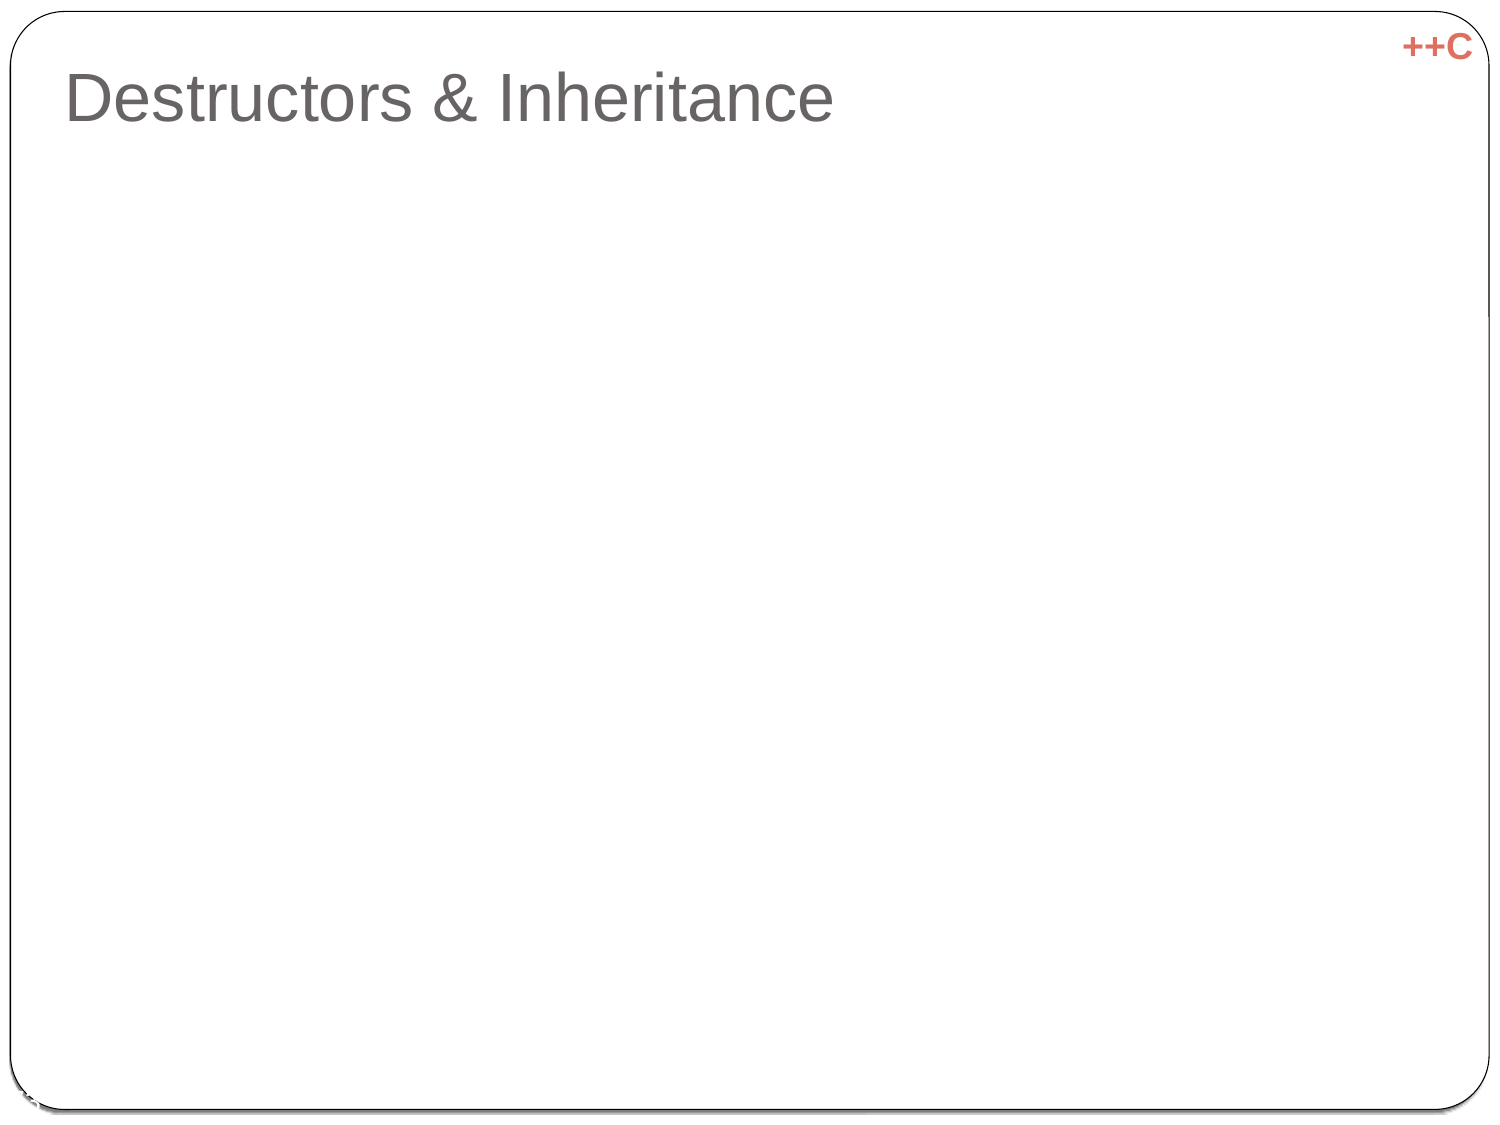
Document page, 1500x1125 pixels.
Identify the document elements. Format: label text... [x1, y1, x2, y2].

title Destructors & Inheritance [50, 45, 1450, 150]
slide_number [0, 1074, 50, 1125]
